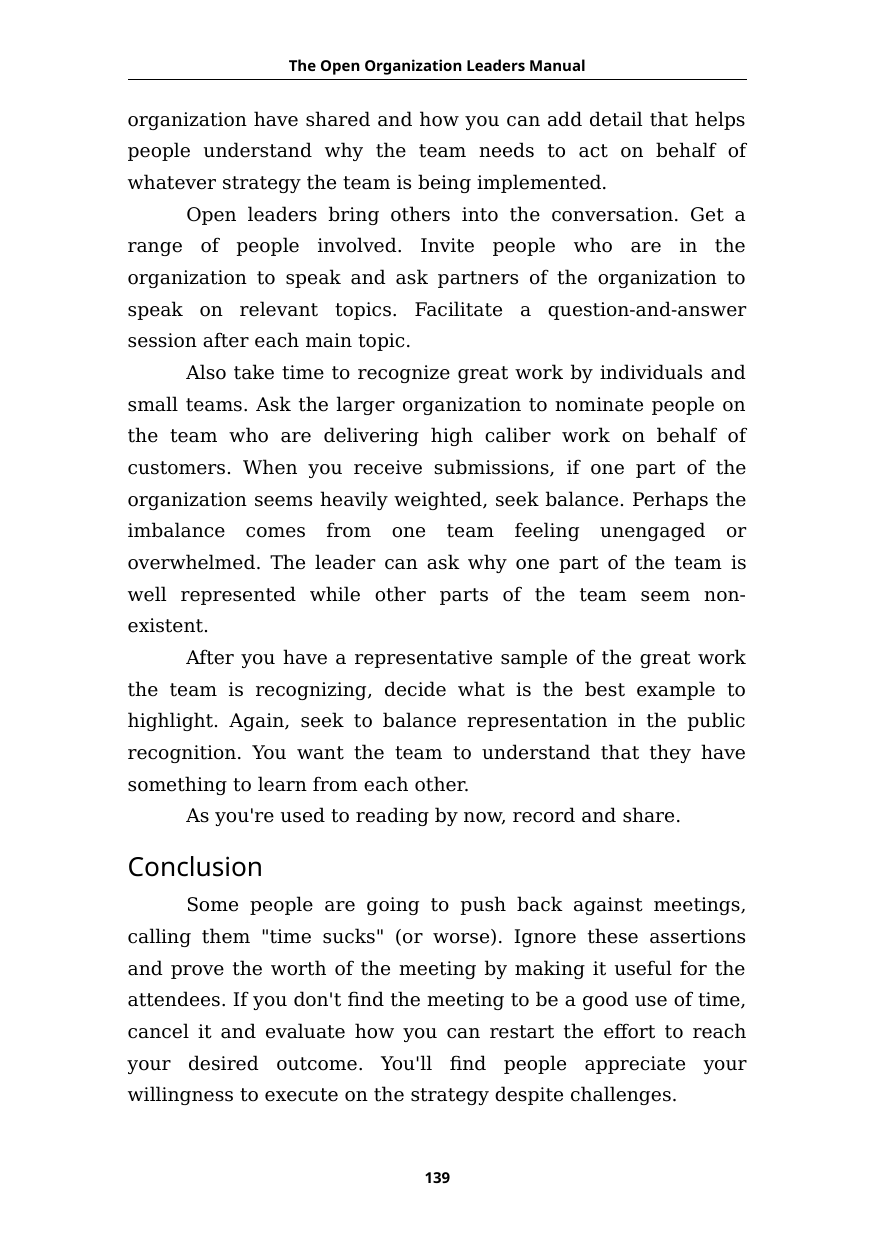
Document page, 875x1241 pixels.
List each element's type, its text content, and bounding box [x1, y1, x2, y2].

text After you have a representative sample of the great work the team is recognizing, decide what is the best example to highlight. Again, seek to balance representation in the public recognition. You want the team to understand that they have something to learn from each other. [127, 647, 747, 796]
text organization have shared and how you can add detail that helps people understand why the team needs to act on behalf of whatever strategy the team is being implemented. [127, 109, 747, 194]
text Also take time to recognize great work by individuals and small teams. Ask the larger organization to nominate people on the team who are delivering high caliber work on behalf of customers. When you receive submissions, if one part of the organization seems heavily weighted, seek balance. Perhaps the imbalance comes from one team feeling unengaged or overwhelmed. The leader can ask why one part of the team is well represented while other parts of the team seem non-existent. [127, 362, 747, 637]
text As you're used to reading by now, record and share. [127, 805, 747, 827]
text Some people are going to push back against meetings, calling them "time sucks" (or worse). Ignore these assertions and prove the worth of the meeting by making it useful for the attendees. If you don't find the meeting to be a good use of time, cancel it and evaluate how you can restart the effort to reach your desired outcome. You'll find people appreciate your willingness to execute on the strategy despite challenges. [127, 894, 747, 1106]
subtitle Conclusion [127, 852, 747, 882]
text Open leaders bring others into the conversation. Get a range of people involved. Invite people who are in the organization to speak and ask partners of the organization to speak on relevant topics. Facilitate a question-and-answer session after each main topic. [127, 204, 747, 352]
